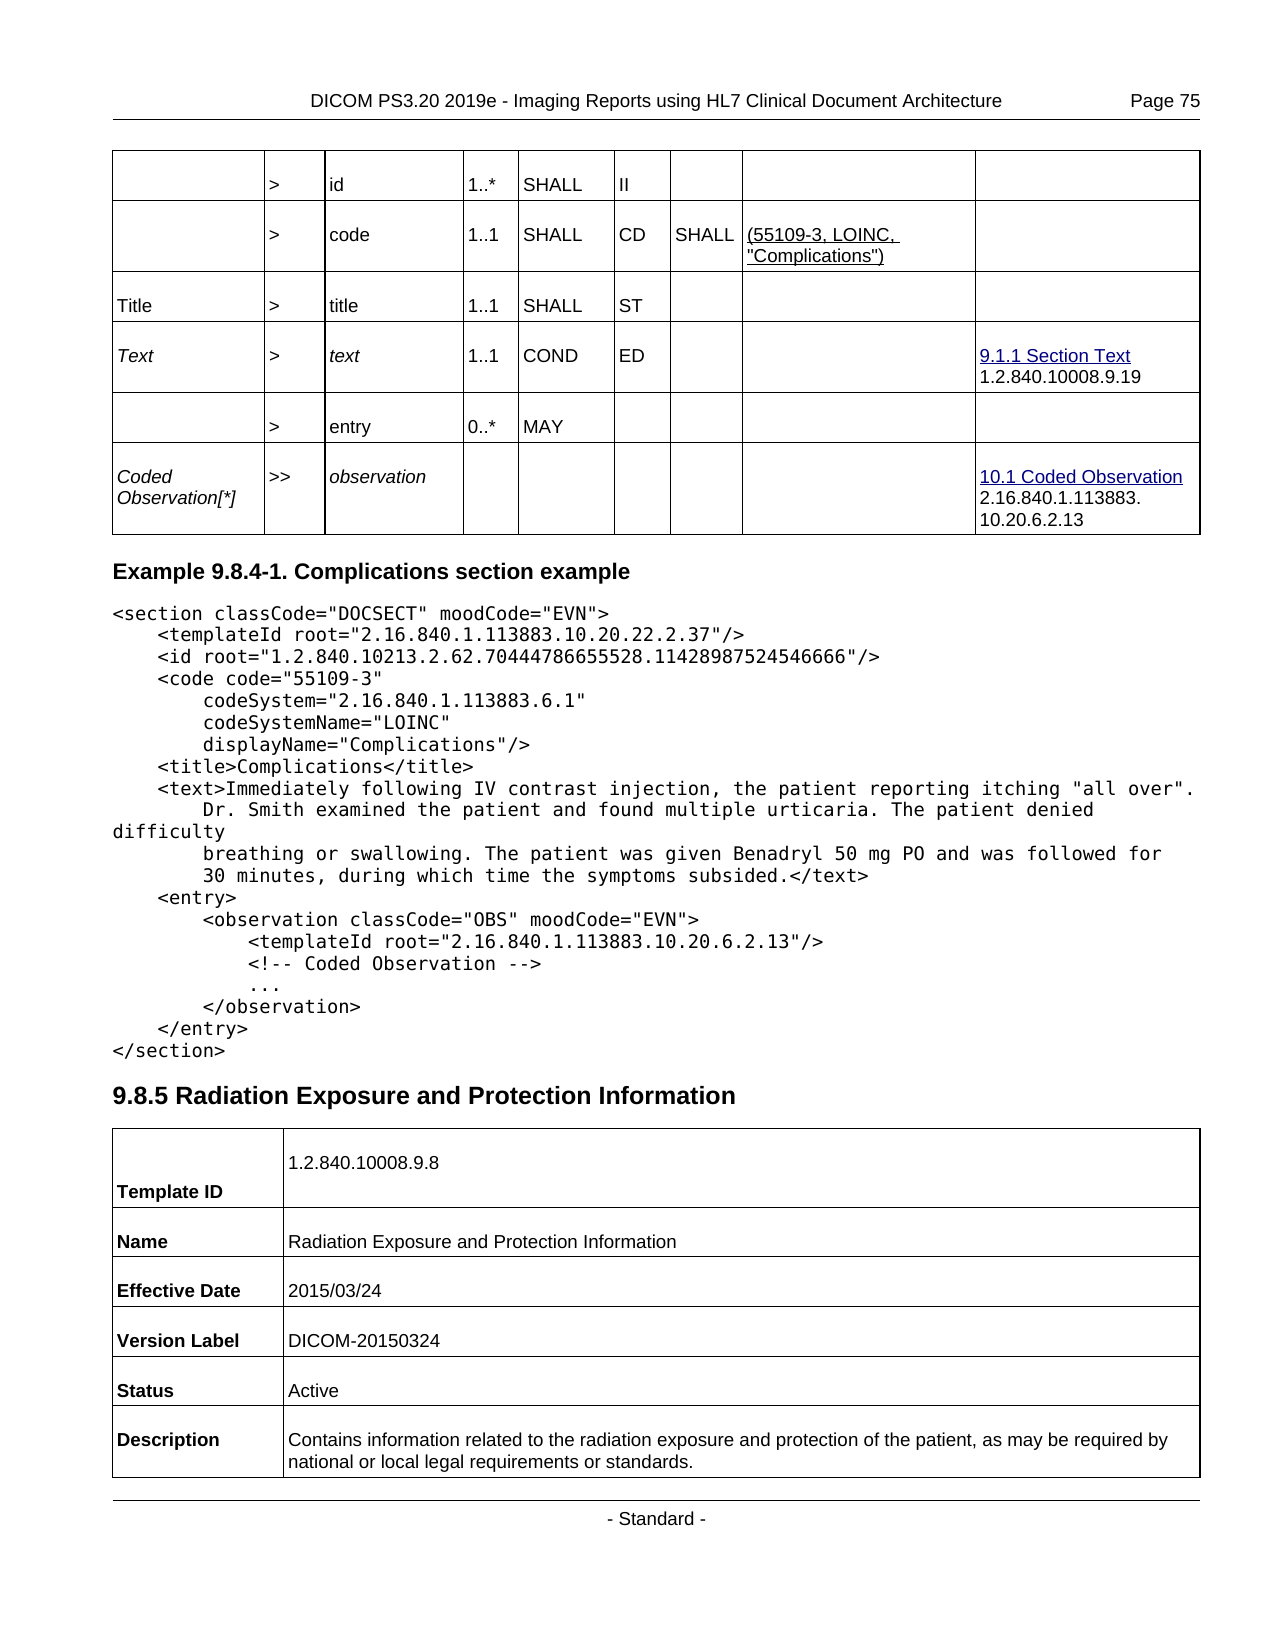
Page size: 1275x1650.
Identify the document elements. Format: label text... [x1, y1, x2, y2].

text <section classCode="DOCSECT" moodCode="EVN"> <templateId root="2.16.840.1.113883.10.20.22.2.37"/> <id root="1.2.840.10213.2.62.70444786655528.11428987524546666"/> <code code="55109-3" codeSystem="2.16.840.1.113883.6.1" codeSystemName="LOINC" displayName="Complications"/> <title>Complications</title> <text>Immediately following IV contrast injection, the patient reporting itching "all over". Dr. Smith examined the patient and found multiple urticaria. The patient denied difficulty breathing or swallowing. The patient was given Benadryl 50 mg PO and was followed for 30 minutes, during which time the symptoms subsided.</text> <entry> <observation classCode="OBS" moodCode="EVN"> <templateId root="2.16.840.1.113883.10.20.6.2.13"/> <!-- Coded Observation --> ... </observation> </entry> </section> [112, 602, 1200, 1062]
table_cell [976, 272, 1199, 321]
table_cell id [326, 151, 463, 200]
table_cell [671, 443, 742, 534]
table_cell 1..* [464, 151, 518, 200]
table_cell [464, 443, 518, 534]
table_cell Active [284, 1357, 1199, 1405]
table_cell [743, 151, 975, 200]
table_cell (55109-3, LOINC, "Complications") [743, 201, 975, 271]
table_cell [976, 393, 1199, 442]
table_cell [615, 443, 670, 534]
table_cell > [265, 151, 324, 200]
table_cell [671, 393, 742, 442]
table_cell II [615, 151, 670, 200]
table_cell 1..1 [464, 272, 518, 321]
table_cell CD [615, 201, 670, 271]
table_cell SHALL [519, 151, 614, 200]
table_cell Contains information related to the radiation exposure and protection of the patient, as may be required by national or local legal requirements or standards. [284, 1406, 1199, 1477]
table_cell [743, 272, 975, 321]
table_cell [113, 201, 264, 271]
text 9.8.5 Radiation Exposure and Protection Information [112, 1081, 1200, 1109]
table_cell [743, 443, 975, 534]
table_cell [743, 393, 975, 442]
table_cell Radiation Exposure and Protection Information [284, 1208, 1199, 1256]
table_cell [113, 151, 264, 200]
table_cell COND [519, 322, 614, 392]
table_cell 1..1 [464, 322, 518, 392]
table_cell [976, 201, 1199, 271]
table_cell Text [113, 322, 264, 392]
text Example 9.8.4-1. Complications section example [112, 558, 1200, 584]
table_cell ST [615, 272, 670, 321]
table_cell [671, 322, 742, 392]
table_cell Description [113, 1406, 283, 1477]
table_cell >> [265, 443, 324, 534]
table_header 1.2.840.10008.9.8 [284, 1129, 1199, 1207]
table_cell [743, 322, 975, 392]
table_cell Effective Date [113, 1257, 283, 1306]
table_cell observation [326, 443, 463, 534]
table_cell title [326, 272, 463, 321]
table_cell text [326, 322, 463, 392]
table_cell SHALL [671, 201, 742, 271]
table_cell > [265, 322, 324, 392]
table_cell code [326, 201, 463, 271]
table_cell Title [113, 272, 264, 321]
table_cell [113, 393, 264, 442]
table_cell DICOM-20150324 [284, 1307, 1199, 1356]
table_cell 1..1 [464, 201, 518, 271]
table_cell [671, 151, 742, 200]
table_cell entry [326, 393, 463, 442]
table_cell [976, 151, 1199, 200]
table_cell 9.1.1 Section Text 1.2.840.10008.9.19 [976, 322, 1199, 392]
table_cell 2015/03/24 [284, 1257, 1199, 1306]
table_cell > [265, 393, 324, 442]
table_cell [519, 443, 614, 534]
table_cell SHALL [519, 272, 614, 321]
table_cell Name [113, 1208, 283, 1256]
table_cell Status [113, 1357, 283, 1405]
table_cell Coded​Observation[*] [113, 443, 264, 534]
table_cell > [265, 201, 324, 271]
table_cell 10.1 Coded Observation 2.16.840.1.113883.​10.20.6.2.13 [976, 443, 1199, 534]
table_cell 0..* [464, 393, 518, 442]
table_cell [671, 272, 742, 321]
table_header Template ID [113, 1129, 283, 1207]
table_cell [615, 393, 670, 442]
table_cell SHALL [519, 201, 614, 271]
table_cell Version Label [113, 1307, 283, 1356]
table_cell ED [615, 322, 670, 392]
table_cell MAY [519, 393, 614, 442]
table_cell > [265, 272, 324, 321]
